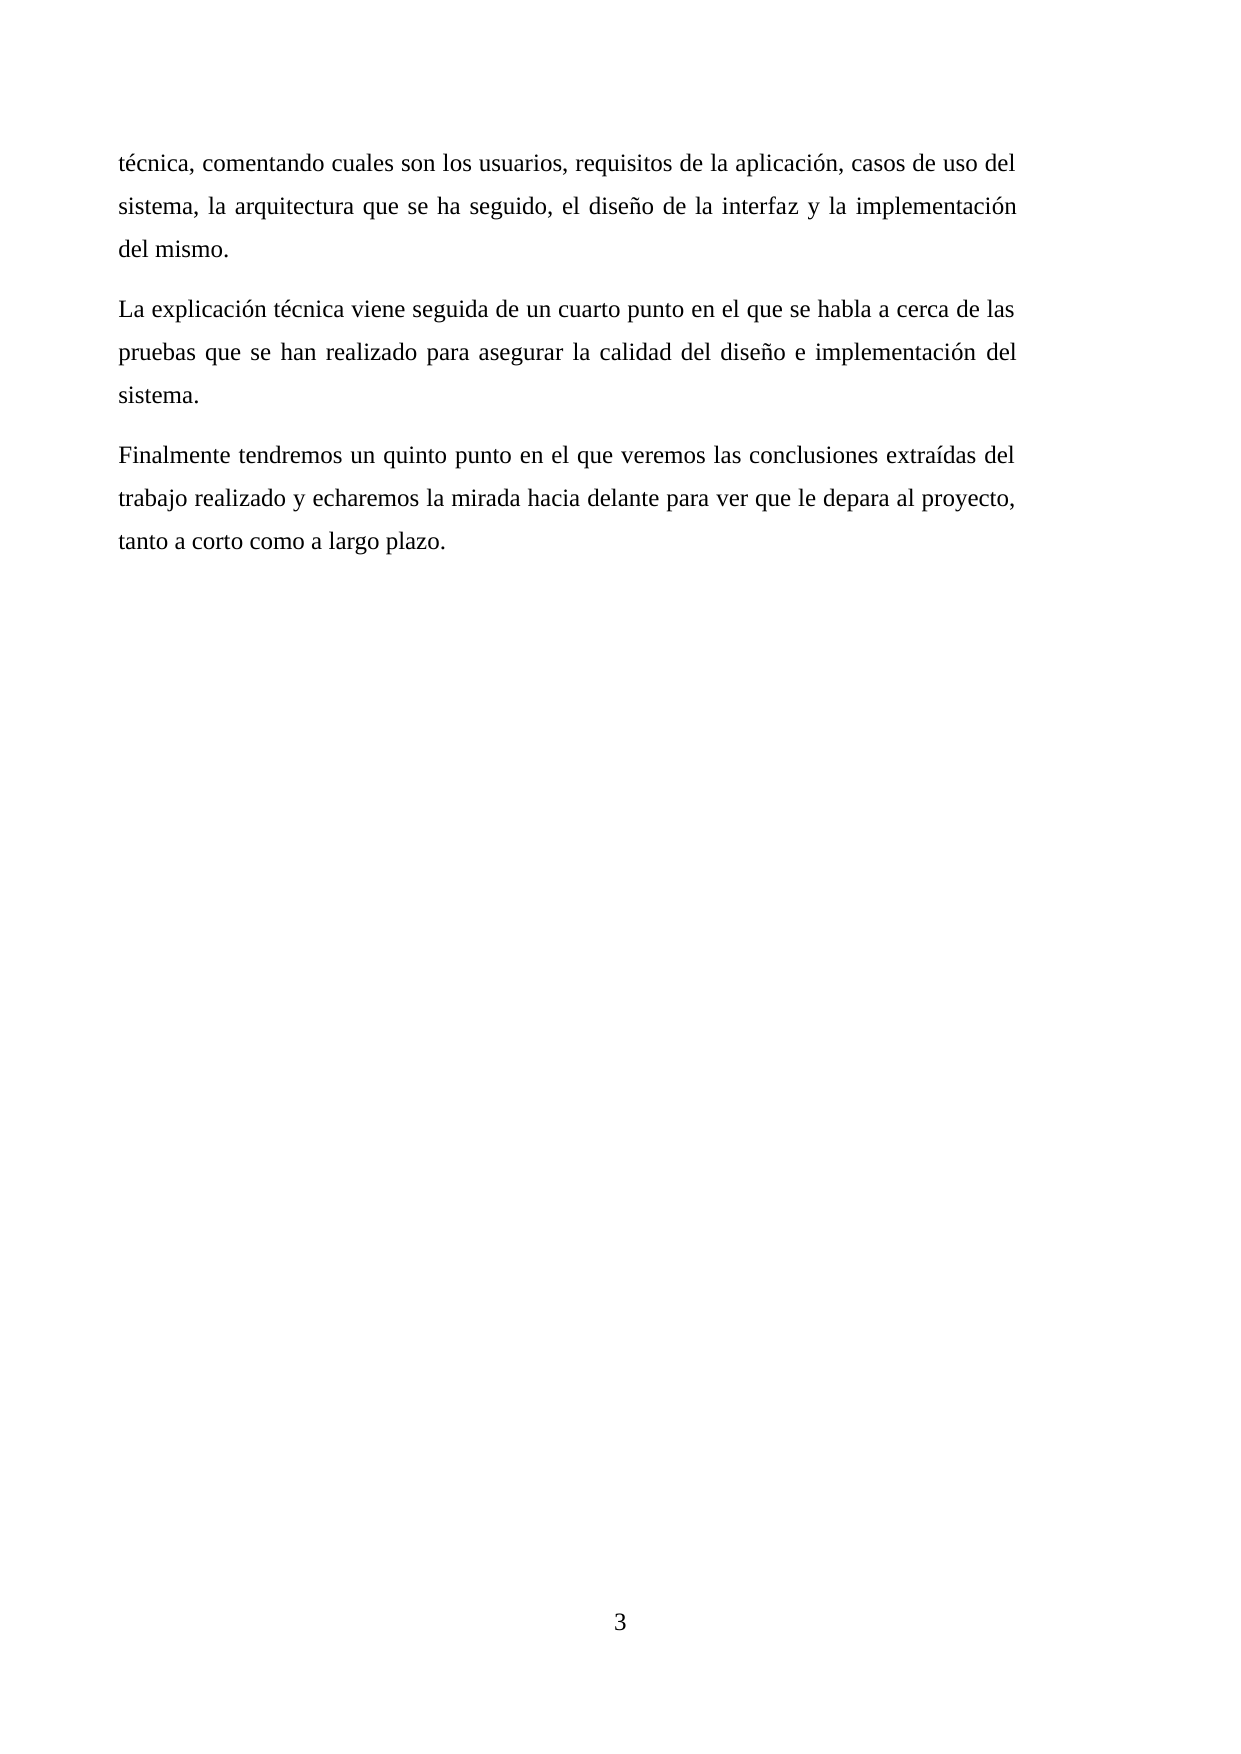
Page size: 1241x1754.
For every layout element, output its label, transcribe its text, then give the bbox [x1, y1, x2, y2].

text técnica, comentando cuales son los usuarios, requisitos de la aplicación, casos de uso del sistema, la arquitectura que se ha seguido, el diseño de la interfaz y la implementación del mismo. [118, 148, 1017, 263]
text Finalmente tendremos un quinto punto en el que veremos las conclusiones extraídas del trabajo realizado y echaremos la mirada hacia delante para ver que le depara al proyecto, tanto a corto como a largo plazo. [118, 440, 1017, 555]
text La explicación técnica viene seguida de un cuarto punto en el que se habla a cerca de las pruebas que se han realizado para asegurar la calidad del diseño e implementación del sistema. [118, 294, 1017, 409]
